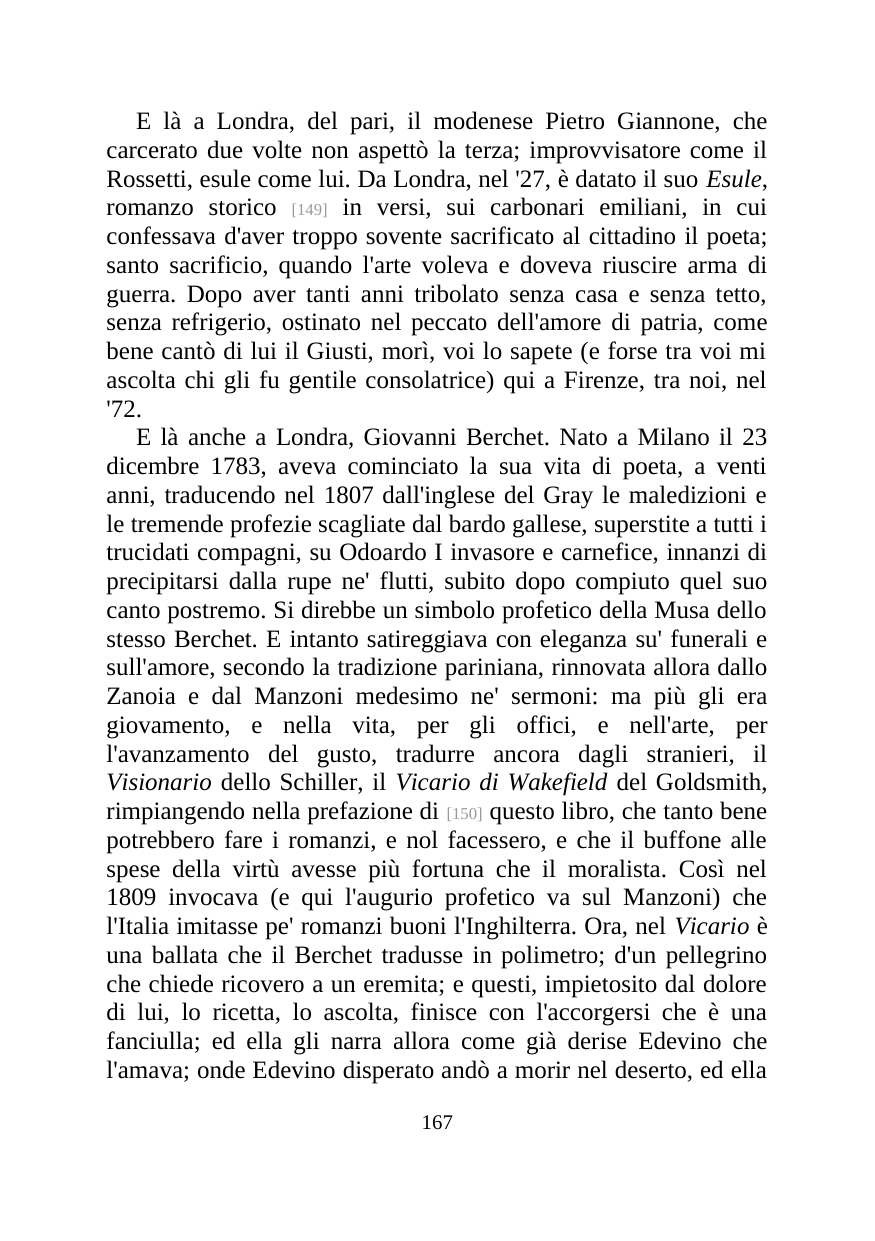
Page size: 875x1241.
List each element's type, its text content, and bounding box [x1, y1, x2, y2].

text E là anche a Londra, Giovanni Berchet. Nato a Milano il 23 dicembre 1783, aveva cominciato la sua vita di poeta, a venti anni, traducendo nel 1807 dall'inglese del Gray le maledizioni e le tremende profezie scagliate dal bardo gallese, superstite a tutti i trucidati compagni, su Odoardo I invasore e carnefice, innanzi di precipitarsi dalla rupe ne' flutti, subito dopo compiuto quel suo canto postremo. Si direbbe un simbolo profetico della Musa dello stesso Berchet. E intanto satireggiava con eleganza su' funerali e sull'amore, secondo la tradizione pariniana, rinnovata allora dallo Zanoia e dal Manzoni medesimo ne' sermoni: ma più gli era giovamento, e nella vita, per gli offici, e nell'arte, per l'avanzamento del gusto, tradurre ancora dagli stranieri, il Visionario dello Schiller, il Vicario di Wakefield del Goldsmith, rimpiangendo nella prefazione di [150] questo libro, che tanto bene potrebbero fare i romanzi, e nol facessero, e che il buffone alle spese della virtù avesse più fortuna che il moralista. Così nel 1809 invocava (e qui l'augurio profetico va sul Manzoni) che l'Italia imitasse pe' romanzi buoni l'Inghilterra. Ora, nel Vicario è una ballata che il Berchet tradusse in polimetro; d'un pellegrino che chiede ricovero a un eremita; e questi, impietosito dal dolore di lui, lo ricetta, lo ascolta, finisce con l'accorgersi che è una fanciulla; ed ella gli narra allora come già derise Edevino che l'amava; onde Edevino disperato andò a morir nel deserto, ed ella [106, 422, 768, 1084]
text E là a Londra, del pari, il modenese Pietro Giannone, che carcerato due volte non aspettò la terza; improvvisatore come il Rossetti, esule come lui. Da Londra, nel '27, è datato il suo Esule, romanzo storico [149] in versi, sui carbonari emiliani, in cui confessava d'aver troppo sovente sacrificato al cittadino il poeta; santo sacrificio, quando l'arte voleva e doveva riuscire arma di guerra. Dopo aver tanti anni tribolato senza casa e senza tetto, senza refrigerio, ostinato nel peccato dell'amore di patria, come bene cantò di lui il Giusti, morì, voi lo sapete (e forse tra voi mi ascolta chi gli fu gentile consolatrice) qui a Firenze, tra noi, nel '72. [106, 106, 768, 422]
